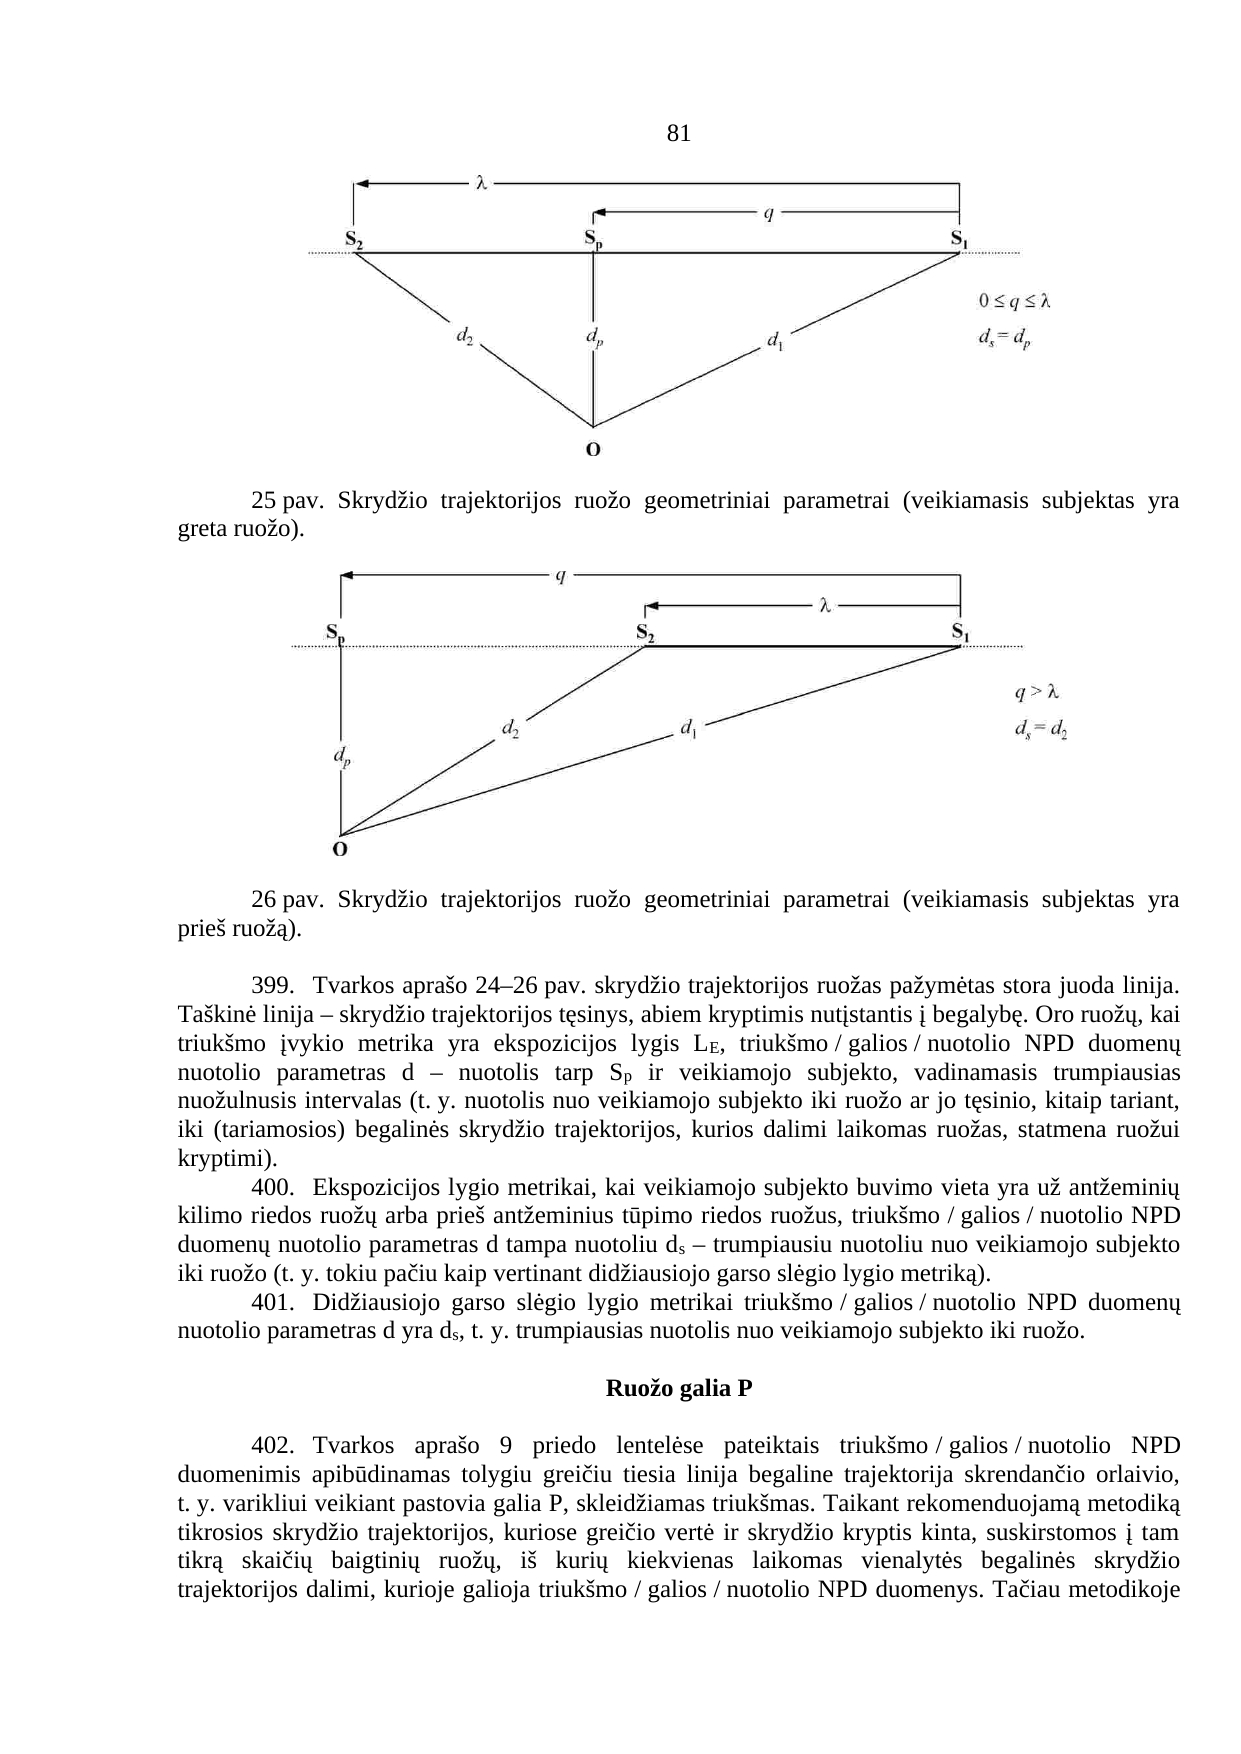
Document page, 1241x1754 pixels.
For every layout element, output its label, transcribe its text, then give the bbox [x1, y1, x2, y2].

text Ruožo galia P [177, 1373, 1181, 1402]
text 401. Didžiausiojo garso slėgio lygio metrikai triukšmo / galios / nuotolio NPD duomenų nuotolio parametras d yra ds, t. y. trumpiausias nuotolis nuo veikiamojo subjekto iki ruožo. [177, 1287, 1181, 1344]
text 26 pav. Skrydžio trajektorijos ruožo geometriniai parametrai (veikiamasis subjektas yra prieš ruožą). [177, 884, 1181, 942]
text 402. Tvarkos aprašo 9 priedo lentelėse pateiktais triukšmo / galios / nuotolio NPD duomenimis apibūdinamas tolygiu greičiu tiesia linija begaline trajektorija skrendančio orlaivio, t. y. varikliui veikiant pastovia galia P, skleidžiamas triukšmas. Taikant rekomenduojamą metodiką tikrosios skrydžio trajektorijos, kuriose greičio vertė ir skrydžio kryptis kinta, suskirstomos į tam tikrą skaičių baigtinių ruožų, iš kurių kiekvienas laikomas vienalytės begalinės skrydžio trajektorijos dalimi, kurioje galioja triukšmo / galios / nuotolio NPD duomenys. Tačiau metodikoje [177, 1430, 1181, 1603]
text 25 pav. Skrydžio trajektorijos ruožo geometriniai parametrai (veikiamasis subjektas yra greta ruožo). [177, 485, 1181, 542]
text 399. Tvarkos aprašo 24–26 pav. skrydžio trajektorijos ruožas pažymėtas stora juoda linija. Taškinė linija – skrydžio trajektorijos tęsinys, abiem kryptimis nutįstantis į begalybę. Oro ruožų, kai triukšmo įvykio metrika yra ekspozicijos lygis LE, triukšmo / galios / nuotolio NPD duomenų nuotolio parametras d – nuotolis tarp Sp ir veikiamojo subjekto, vadinamasis trumpiausias nuožulnusis intervalas (t. y. nuotolis nuo veikiamojo subjekto iki ruožo ar jo tęsinio, kitaip tariant, iki (tariamosios) begalinės skrydžio trajektorijos, kurios dalimi laikomas ruožas, statmena ruožui kryptimi). [177, 970, 1181, 1172]
text 400. Ekspozicijos lygio metrikai, kai veikiamojo subjekto buvimo vieta yra už antžeminių kilimo riedos ruožų arba prieš antžeminius tūpimo riedos ruožus, triukšmo / galios / nuotolio NPD duomenų nuotolio parametras d tampa nuotoliu ds – trumpiausiu nuotoliu nuo veikiamojo subjekto iki ruožo (t. y. tokiu pačiu kaip vertinant didžiausiojo garso slėgio lygio metriką). [177, 1172, 1181, 1287]
